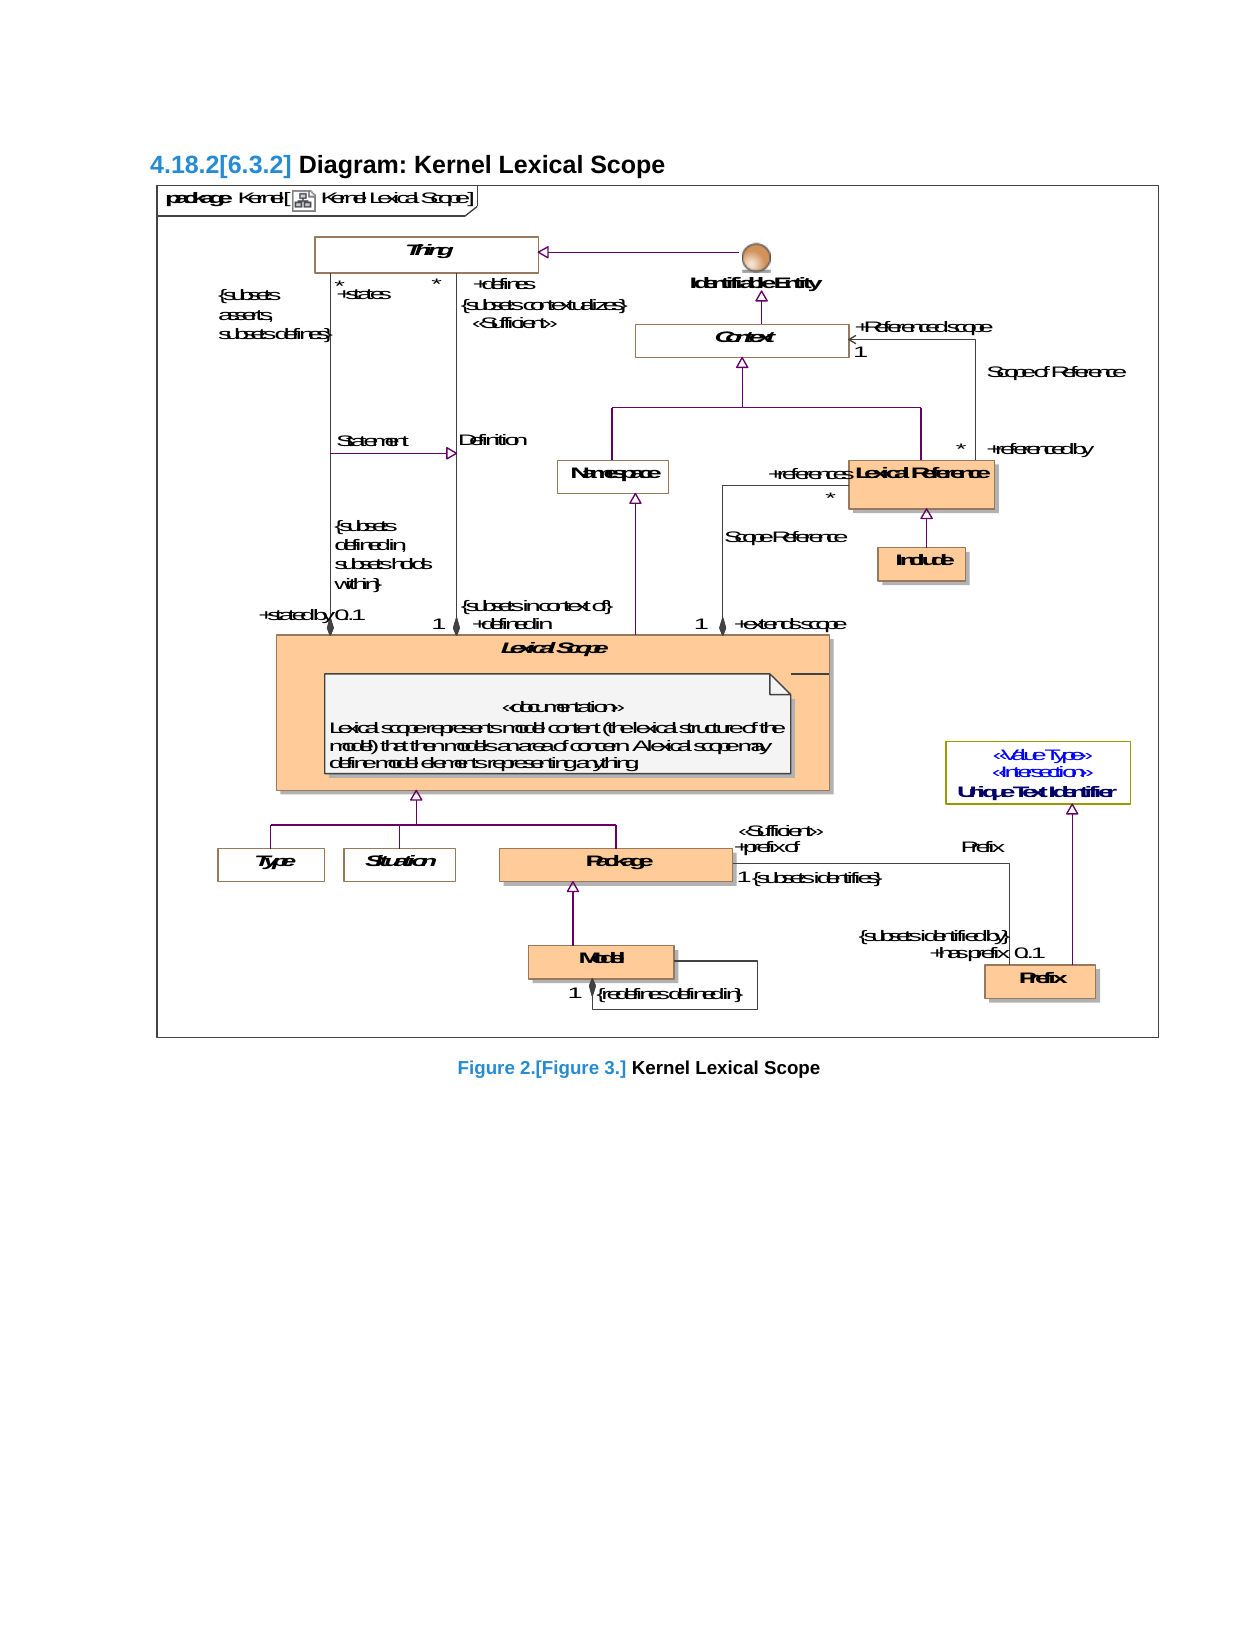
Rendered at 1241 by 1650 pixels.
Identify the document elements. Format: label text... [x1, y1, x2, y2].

subtitle Diagram: Kernel Lexical Scope [150, 150, 1090, 178]
list Kernel Lexical Scope [187, 1057, 1090, 1078]
